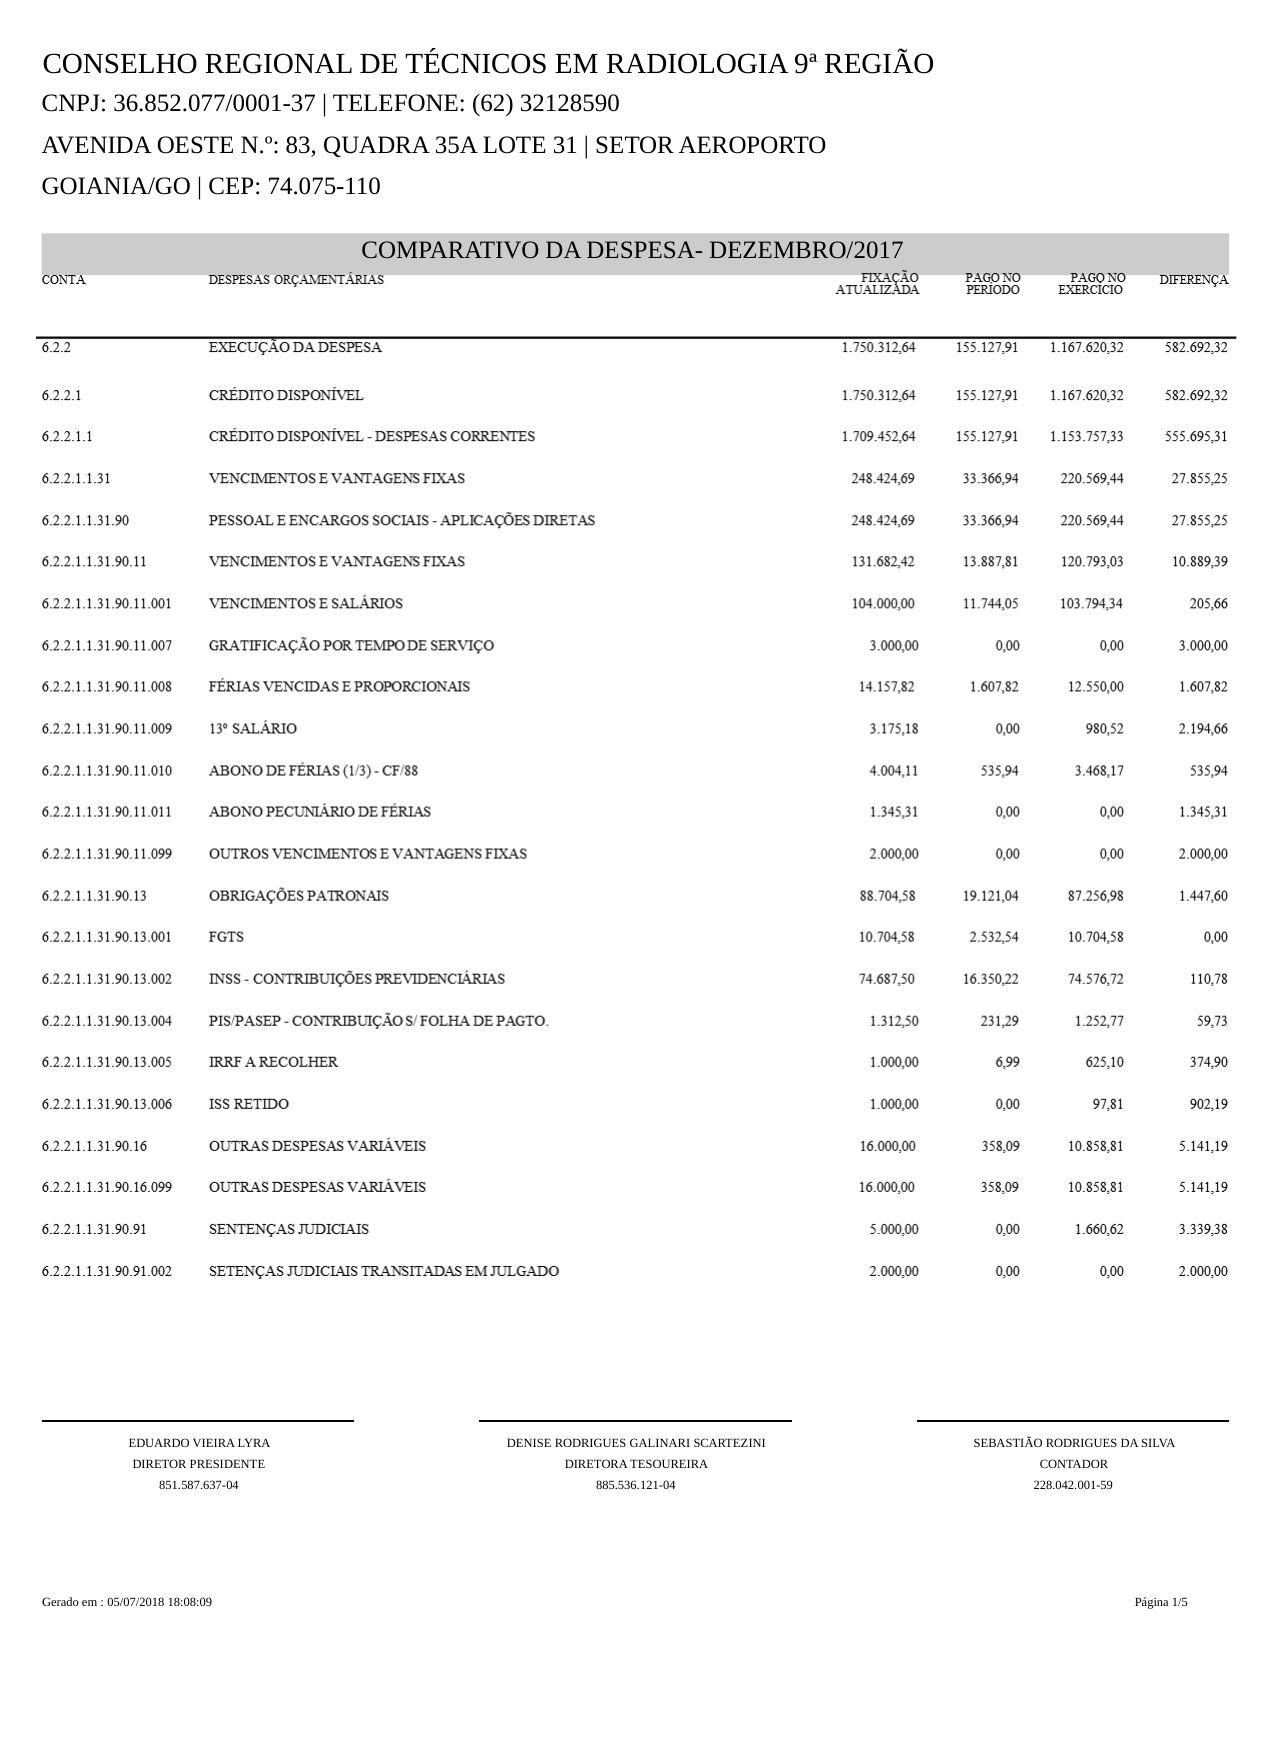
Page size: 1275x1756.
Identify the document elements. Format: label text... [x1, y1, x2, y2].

text_box COMPARATIVO DA DESPESA- DEZEMBRO/2017 [41, 233, 1230, 265]
text_box DENISE RODRIGUES GALINARI SCARTEZINI DIRETORA TESOUREIRA 885.536.121-04 [504, 1429, 768, 1488]
text_box SEBASTIÃO RODRIGUES DA SILVA CONTADOR 228.042.001-59 [968, 1429, 1178, 1488]
text_box Gerado em : 05/07/2018 18:08:09 [39, 1593, 214, 1611]
text_box CONSELHO REGIONAL DE TÉCNICOS EM RADIOLOGIA 9ª REGIÃO CNPJ: 36.852.077/0001-37 | TELEFONE: (62) 32128590 AVENIDA OESTE N.º: 83, QUADRA 35A LOTE 31 | SETOR AEROPORTO GOIANIA/GO | CEP: 74.075-110 [39, 44, 942, 199]
picture [35, 265, 1237, 1301]
text_box Página 1/5 [1132, 1593, 1190, 1611]
text_box EDUARDO VIEIRA LYRA DIRETOR PRESIDENTE 851.587.637-04 [124, 1429, 273, 1488]
